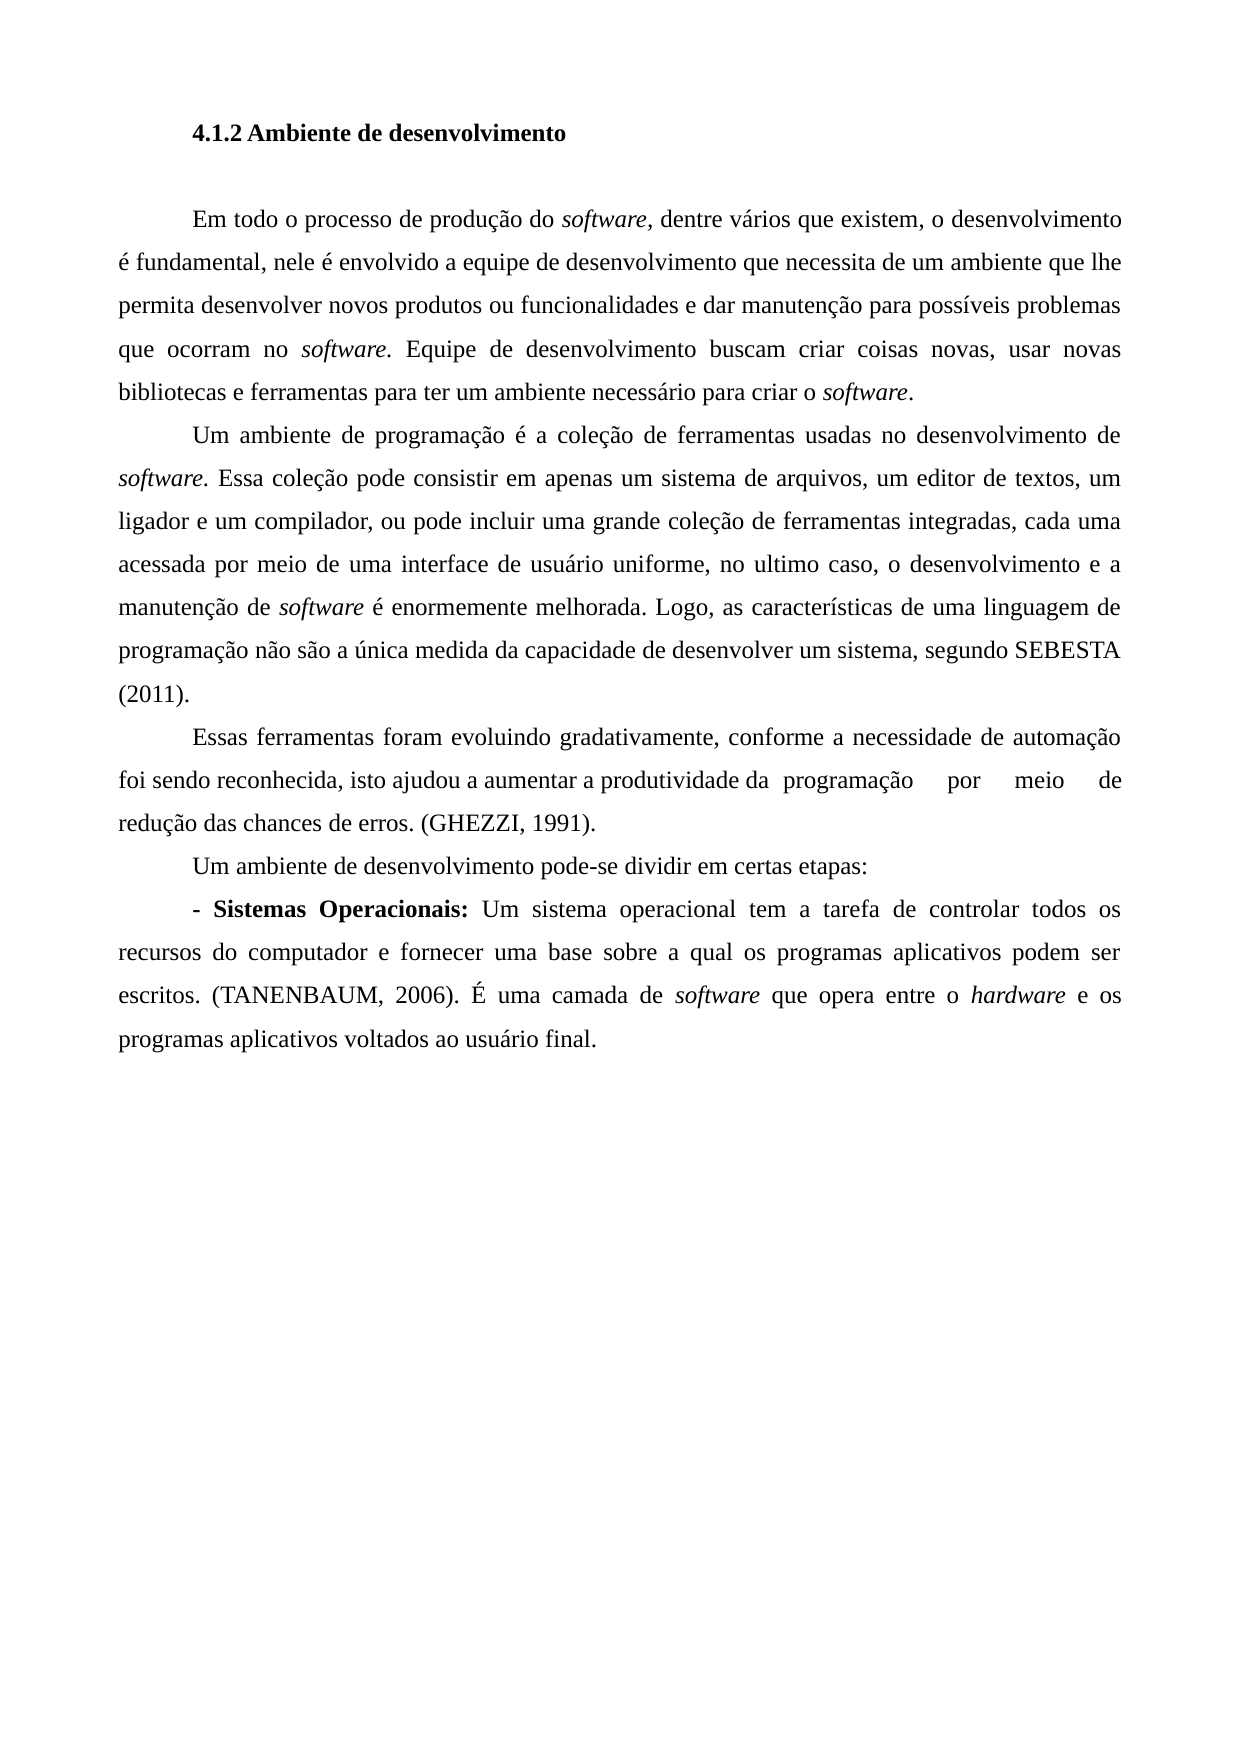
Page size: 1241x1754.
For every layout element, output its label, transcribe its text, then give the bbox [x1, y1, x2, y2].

text - Sistemas Operacionais: Um sistema operacional tem a tarefa de controlar todos os recursos do computador e fornecer uma base sobre a qual os programas aplicativos podem ser escritos. (TANENBAUM, 2006). É uma camada de software que opera entre o hardware e os programas aplicativos voltados ao usuário final. [118, 894, 1122, 1052]
text Em todo o processo de produção do software, dentre vários que existem, o desenvolvimento é fundamental, nele é envolvido a equipe de desenvolvimento que necessita de um ambiente que lhe permita desenvolver novos produtos ou funcionalidades e dar manutenção para possíveis problemas que ocorram no software. Equipe de desenvolvimento buscam criar coisas novas, usar novas bibliotecas e ferramentas para ter um ambiente necessário para criar o software. [118, 204, 1122, 406]
text 4.1.2 Ambiente de desenvolvimento [118, 118, 1122, 147]
text Um ambiente de desenvolvimento pode-se dividir em certas etapas: [118, 851, 1122, 880]
text Um ambiente de programação é a coleção de ferramentas usadas no desenvolvimento de software. Essa coleção pode consistir em apenas um sistema de arquivos, um editor de textos, um ligador e um compilador, ou pode incluir uma grande coleção de ferramentas integradas, cada uma acessada por meio de uma interface de usuário uniforme, no ultimo caso, o desenvolvimento e a manutenção de software é enormemente melhorada. Logo, as características de uma linguagem de programação não são a única medida da capacidade de desenvolver um sistema, segundo SEBESTA (2011). [118, 420, 1122, 707]
text Essas ferramentas foram evoluindo gradativamente, conforme a necessidade de automação foi sendo reconhecida, isto ajudou a aumentar a produtividade da programação por meio de redução das chances de erros. (GHEZZI, 1991). [118, 722, 1122, 837]
